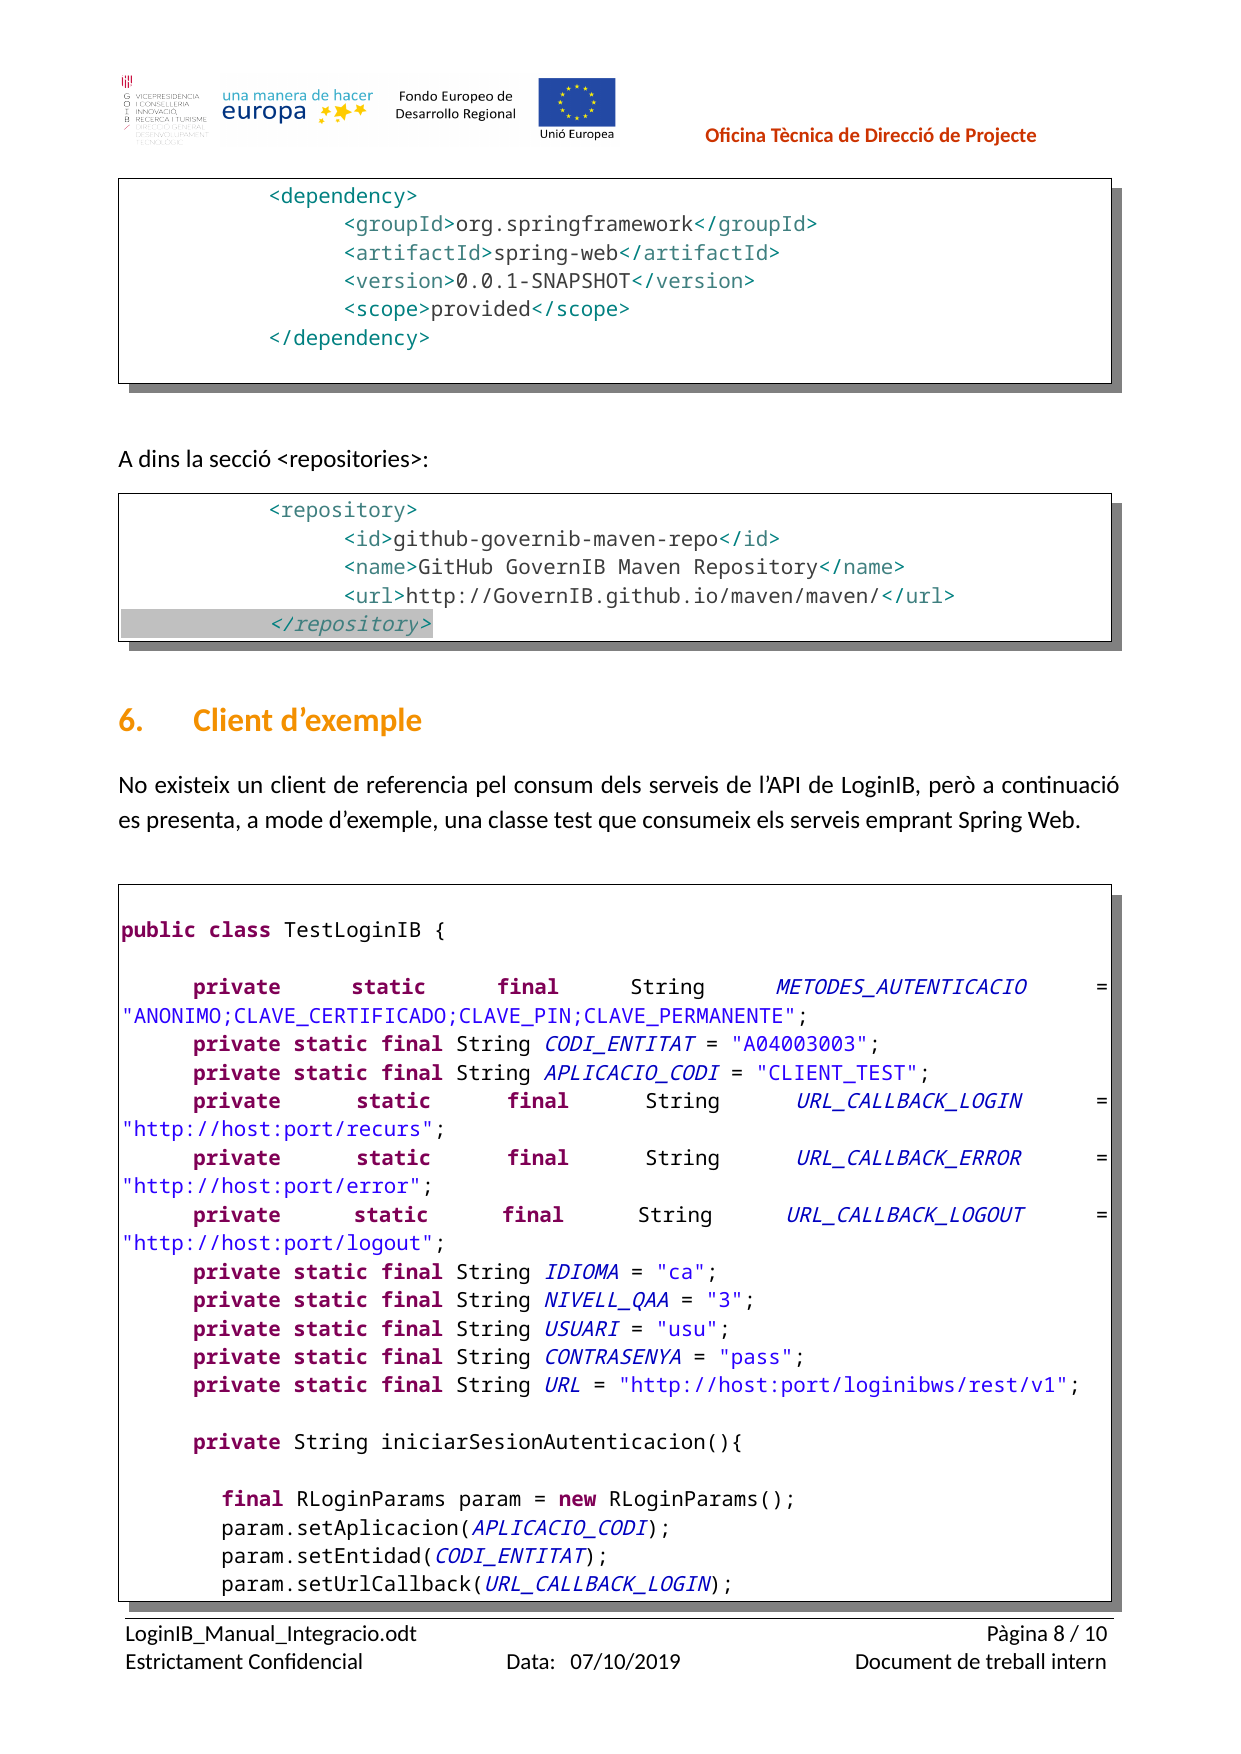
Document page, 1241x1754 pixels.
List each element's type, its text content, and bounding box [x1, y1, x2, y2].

text </repository> [119, 606, 1111, 641]
text private String iniciarSesionAutenticacion(){ [119, 1424, 1111, 1456]
text <url>http://GovernIB.github.io/maven/maven/</url> [119, 578, 1111, 606]
text param.setUrlCallback(URL_CALLBACK_LOGIN); [119, 1567, 1111, 1601]
text final RLoginParams param = new RLoginParams(); [119, 1481, 1111, 1510]
text <version>0.0.1-SNAPSHOT</version> [119, 263, 1111, 291]
text <artifactId>spring-web</artifactId> [119, 234, 1111, 263]
text private static final String CONTRASENYA = "pass"; [119, 1339, 1111, 1367]
text private static final String METODES_AUTENTICACIO = "ANONIMO;CLAVE_CERTIFICADO;CLAVE_PIN;CLAVE_PERMANENTE"; [119, 969, 1111, 1026]
picture [118, 73, 213, 147]
text A dins la secció <repositories>: [118, 443, 1122, 473]
text <groupId>org.springframework</groupId> [119, 206, 1111, 234]
subtitle Client d’exemple [118, 699, 1122, 739]
text public class TestLoginIB { [119, 912, 1111, 944]
text private static final String APLICACIO_CODI = "CLIENT_TEST"; [119, 1055, 1111, 1083]
picture [219, 73, 621, 147]
text private static final String URL = "http://host:port/loginibws/rest/v1"; [119, 1367, 1111, 1399]
text private static final String URL_CALLBACK_LOGOUT = "http://host:port/logout"; [119, 1197, 1111, 1254]
text </dependency> [119, 320, 1111, 351]
text private static final String URL_CALLBACK_LOGIN = "http://host:port/recurs"; [119, 1083, 1111, 1140]
text private static final String USUARI = "usu"; [119, 1311, 1111, 1339]
text private static final String URL_CALLBACK_ERROR = "http://host:port/error"; [119, 1140, 1111, 1197]
text No existeix un client de referencia pel consum dels serveis de l’API de LoginIB, però a continuació es presenta, a mode d’exemple, una classe test que consumeix els serveis emprant Spring Web. [118, 769, 1122, 834]
text <dependency> [119, 179, 1111, 206]
text <scope>provided</scope> [119, 291, 1111, 320]
text param.setAplicacion(APLICACIO_CODI); [119, 1510, 1111, 1538]
text param.setEntidad(CODI_ENTITAT); [119, 1538, 1111, 1567]
text private static final String IDIOMA = "ca"; [119, 1254, 1111, 1282]
text private static final String CODI_ENTITAT = "A04003003"; [119, 1026, 1111, 1055]
text private static final String NIVELL_QAA = "3"; [119, 1282, 1111, 1311]
text <id>github-governib-maven-repo</id> [119, 521, 1111, 549]
text <name>GitHub GovernIB Maven Repository</name> [119, 549, 1111, 578]
text <repository> [119, 494, 1111, 521]
